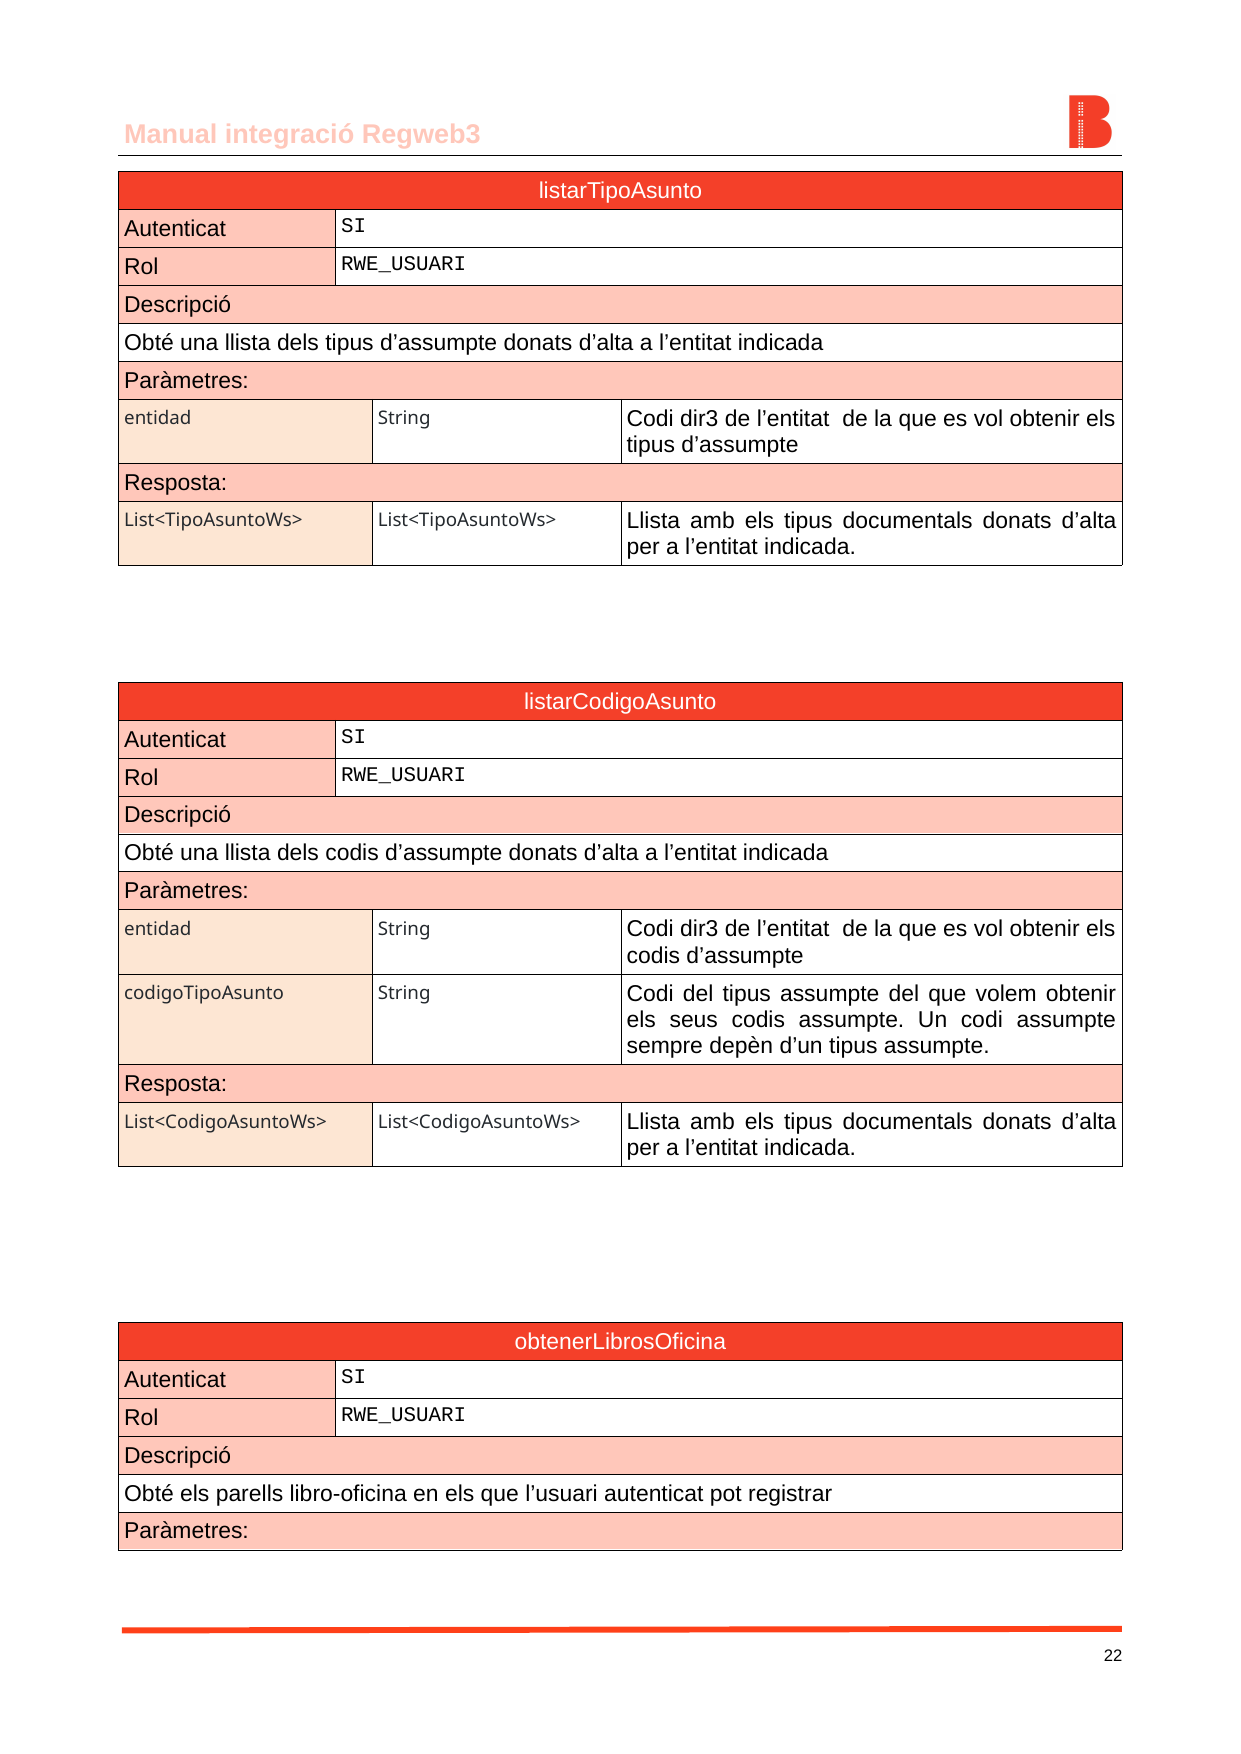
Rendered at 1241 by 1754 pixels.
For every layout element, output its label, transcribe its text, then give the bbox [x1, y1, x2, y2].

table_cell Resposta: [119, 464, 1122, 501]
table_cell Paràmetres: [119, 362, 1122, 399]
table_cell Autenticat [119, 1361, 335, 1398]
table_cell Codi dir3 de l’entitat de la que es vol obtenir els codis d’assumpte [622, 910, 1122, 974]
table_cell Resposta: [119, 1065, 1122, 1102]
picture [1063, 94, 1117, 150]
table_cell Rol [119, 248, 335, 285]
table_cell RWE_USUARI [336, 1399, 1122, 1436]
table_cell SI [336, 1361, 1122, 1398]
table_cell Descripció [119, 797, 1122, 833]
table_cell Paràmetres: [119, 872, 1122, 909]
table_cell SI [336, 210, 1122, 247]
table_cell String [373, 910, 621, 974]
table_cell Obté una llista dels tipus d’assumpte donats d’alta a l’entitat indicada [119, 324, 1122, 361]
table_cell Codi del tipus assumpte del que volem obtenir els seus codis assumpte. Un codi assumpte sempre depèn d’un tipus assumpte. [622, 975, 1122, 1064]
table_cell Llista amb els tipus documentals donats d’alta per a l’entitat indicada. [622, 502, 1122, 565]
table_cell Autenticat [119, 210, 335, 247]
table_cell String [373, 975, 621, 1064]
table_cell Obté una llista dels codis d’assumpte donats d’alta a l’entitat indicada [119, 835, 1122, 871]
table_cell Descripció [119, 1437, 1122, 1474]
table_cell RWE_USUARI [336, 248, 1122, 285]
table_cell codigoTipoAsunto [119, 975, 372, 1064]
table_cell String [373, 400, 621, 463]
table_cell RWE_USUARI [336, 759, 1122, 796]
table_cell List<TipoAsuntoWs> [119, 502, 372, 565]
table_cell List<CodigoAsuntoWs> [373, 1103, 621, 1166]
table_header obtenerLibrosOficina [119, 1323, 1122, 1360]
table_cell Llista amb els tipus documentals donats d’alta per a l’entitat indicada. [622, 1103, 1122, 1166]
table_cell Descripció [119, 286, 1122, 323]
table_cell List<TipoAsuntoWs> [373, 502, 621, 565]
table_cell Rol [119, 759, 335, 796]
table_cell Obté els parells libro-oficina en els que l’usuari autenticat pot registrar [119, 1475, 1122, 1512]
table_cell Autenticat [119, 721, 335, 758]
table_cell Paràmetres: [119, 1513, 1122, 1549]
table_header listarCodigoAsunto [119, 683, 1122, 720]
table_header listarTipoAsunto [119, 172, 1122, 209]
table_cell List<CodigoAsuntoWs> [119, 1103, 372, 1166]
table_cell entidad [119, 910, 372, 974]
table_cell SI [336, 721, 1122, 758]
table_cell Codi dir3 de l’entitat de la que es vol obtenir els tipus d’assumpte [622, 400, 1122, 463]
table_cell Rol [119, 1399, 335, 1436]
table_cell entidad [119, 400, 372, 463]
